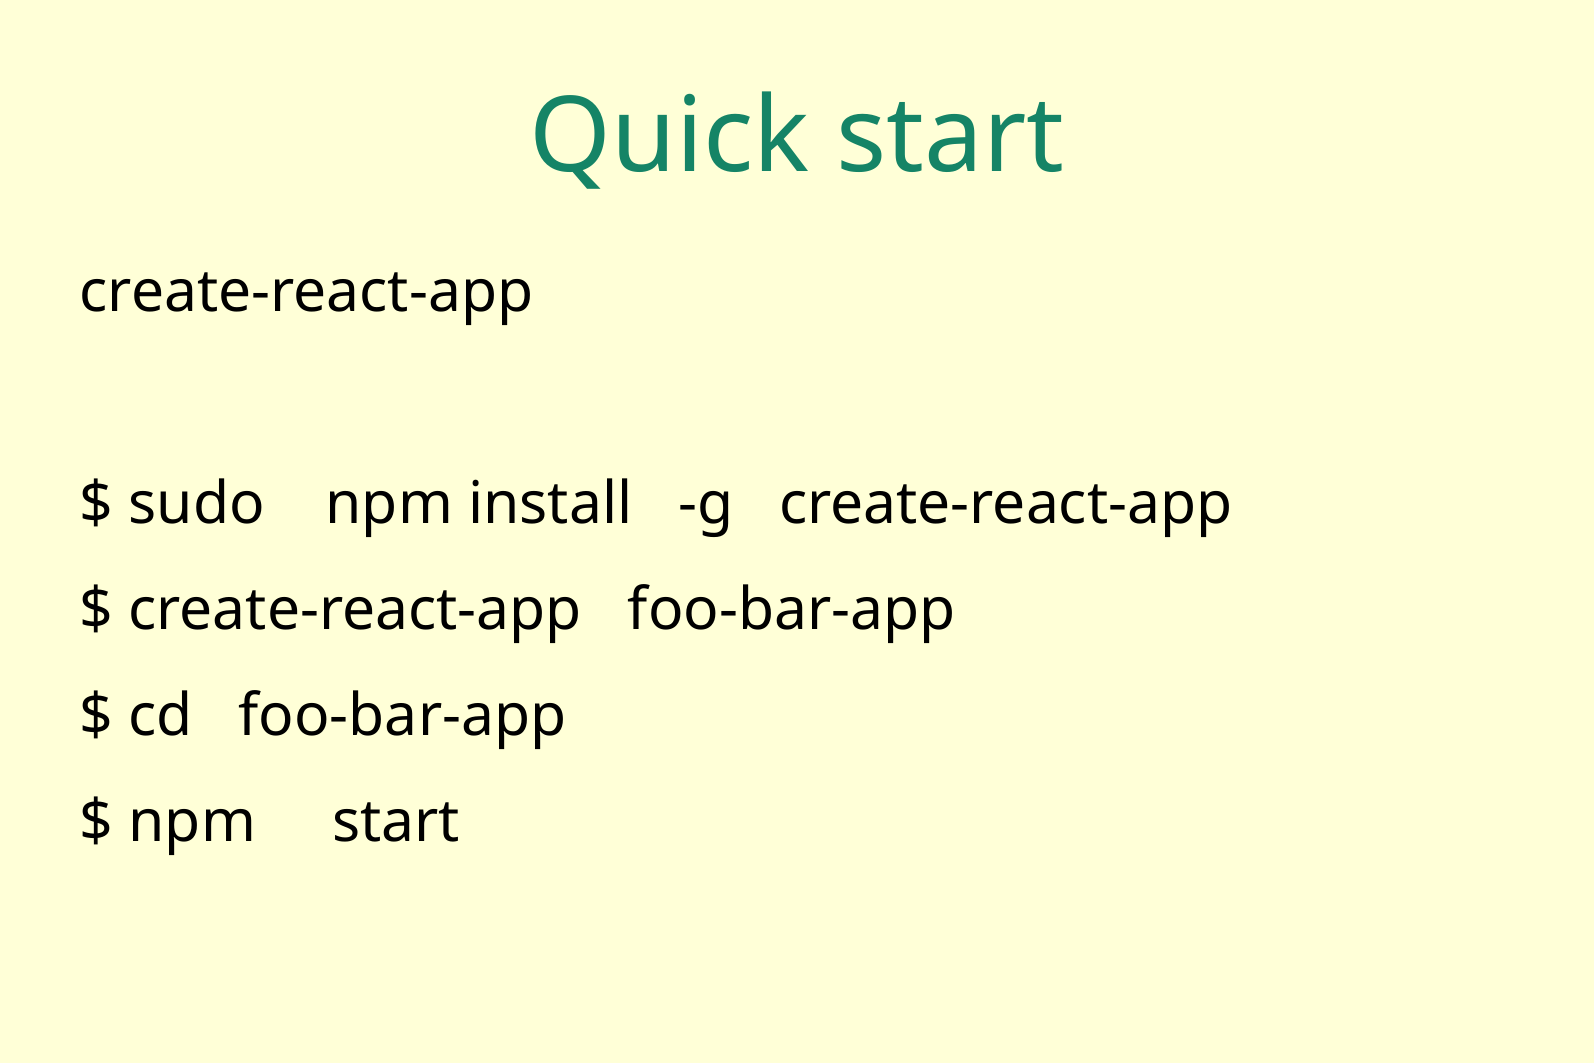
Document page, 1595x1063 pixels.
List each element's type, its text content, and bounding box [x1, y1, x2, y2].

list create-react-app $ sudo npm install -g create-react-app $ create-react-app foo-bar-app $ cd foo-bar-app $ npm start [79, 248, 1516, 866]
title Quick start [79, 42, 1515, 220]
